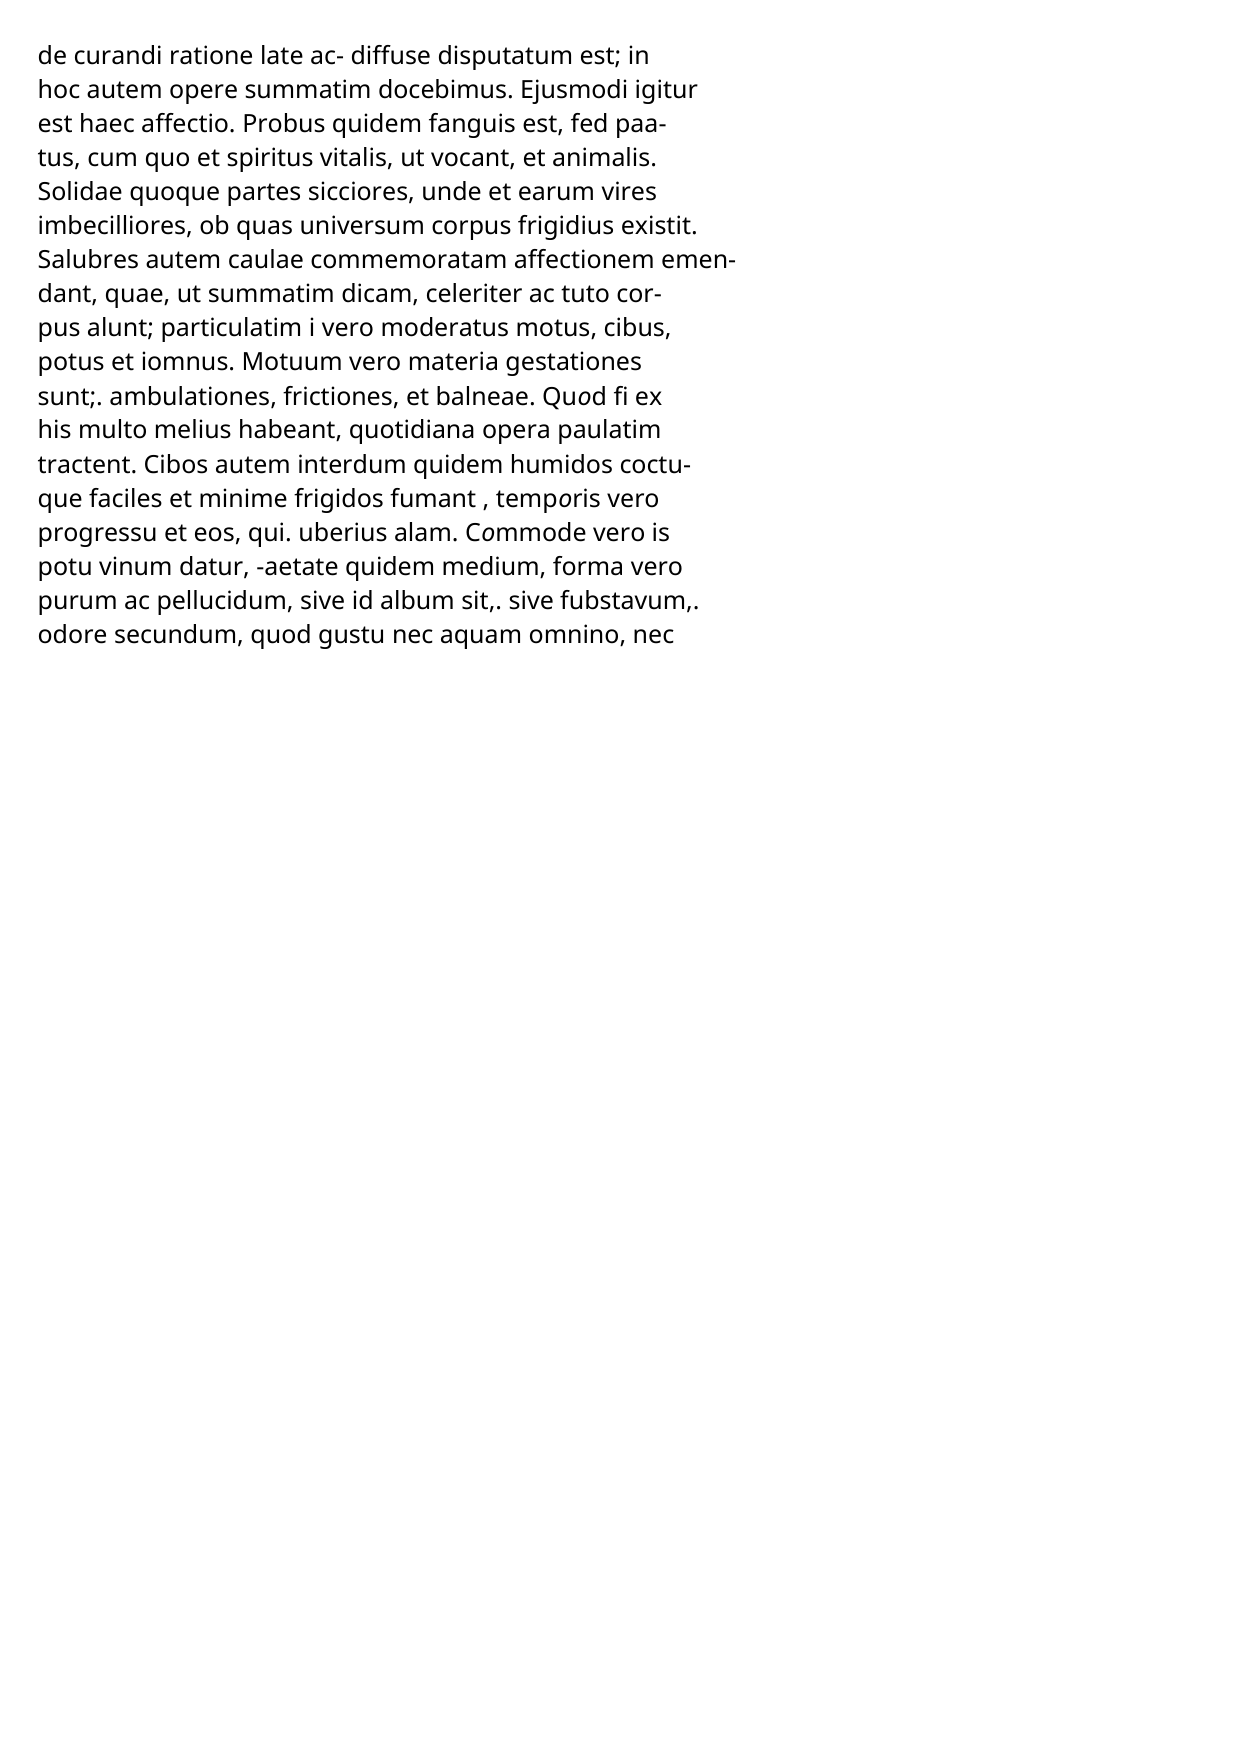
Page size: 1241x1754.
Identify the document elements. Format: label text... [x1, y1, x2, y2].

text de curandi ratione late ac- diffuse disputatum est; in hoc autem opere summatim docebimus. Ejusmodi igitur est haec affectio. Probus quidem fanguis est, fed paa- tus, cum quo et spiritus vitalis, ut vocant, et animalis. Solidae quoque partes sicciores, unde et earum vires imbecilliores, ob quas universum corpus frigidius existit. Salubres autem caulae commemoratam affectionem emen- dant, quae, ut summatim dicam, celeriter ac tuto cor- pus alunt; particulatim i vero moderatus motus, cibus, potus et iomnus. Motuum vero materia gestationes sunt;. ambulationes, frictiones, et balneae. Quod fi ex his multo melius habeant, quotidiana opera paulatim tractent. Cibos autem interdum quidem humidos coctu- que faciles et minime frigidos fumant , temporis vero progressu et eos, qui. uberius alam. Commode vero is potu vinum datur, -aetate quidem medium, forma vero purum ac pellucidum, sive id album sit,. sive fubstavum,. odore secundum, quod gustu nec aquam omnino, nec [37, 37, 1203, 651]
